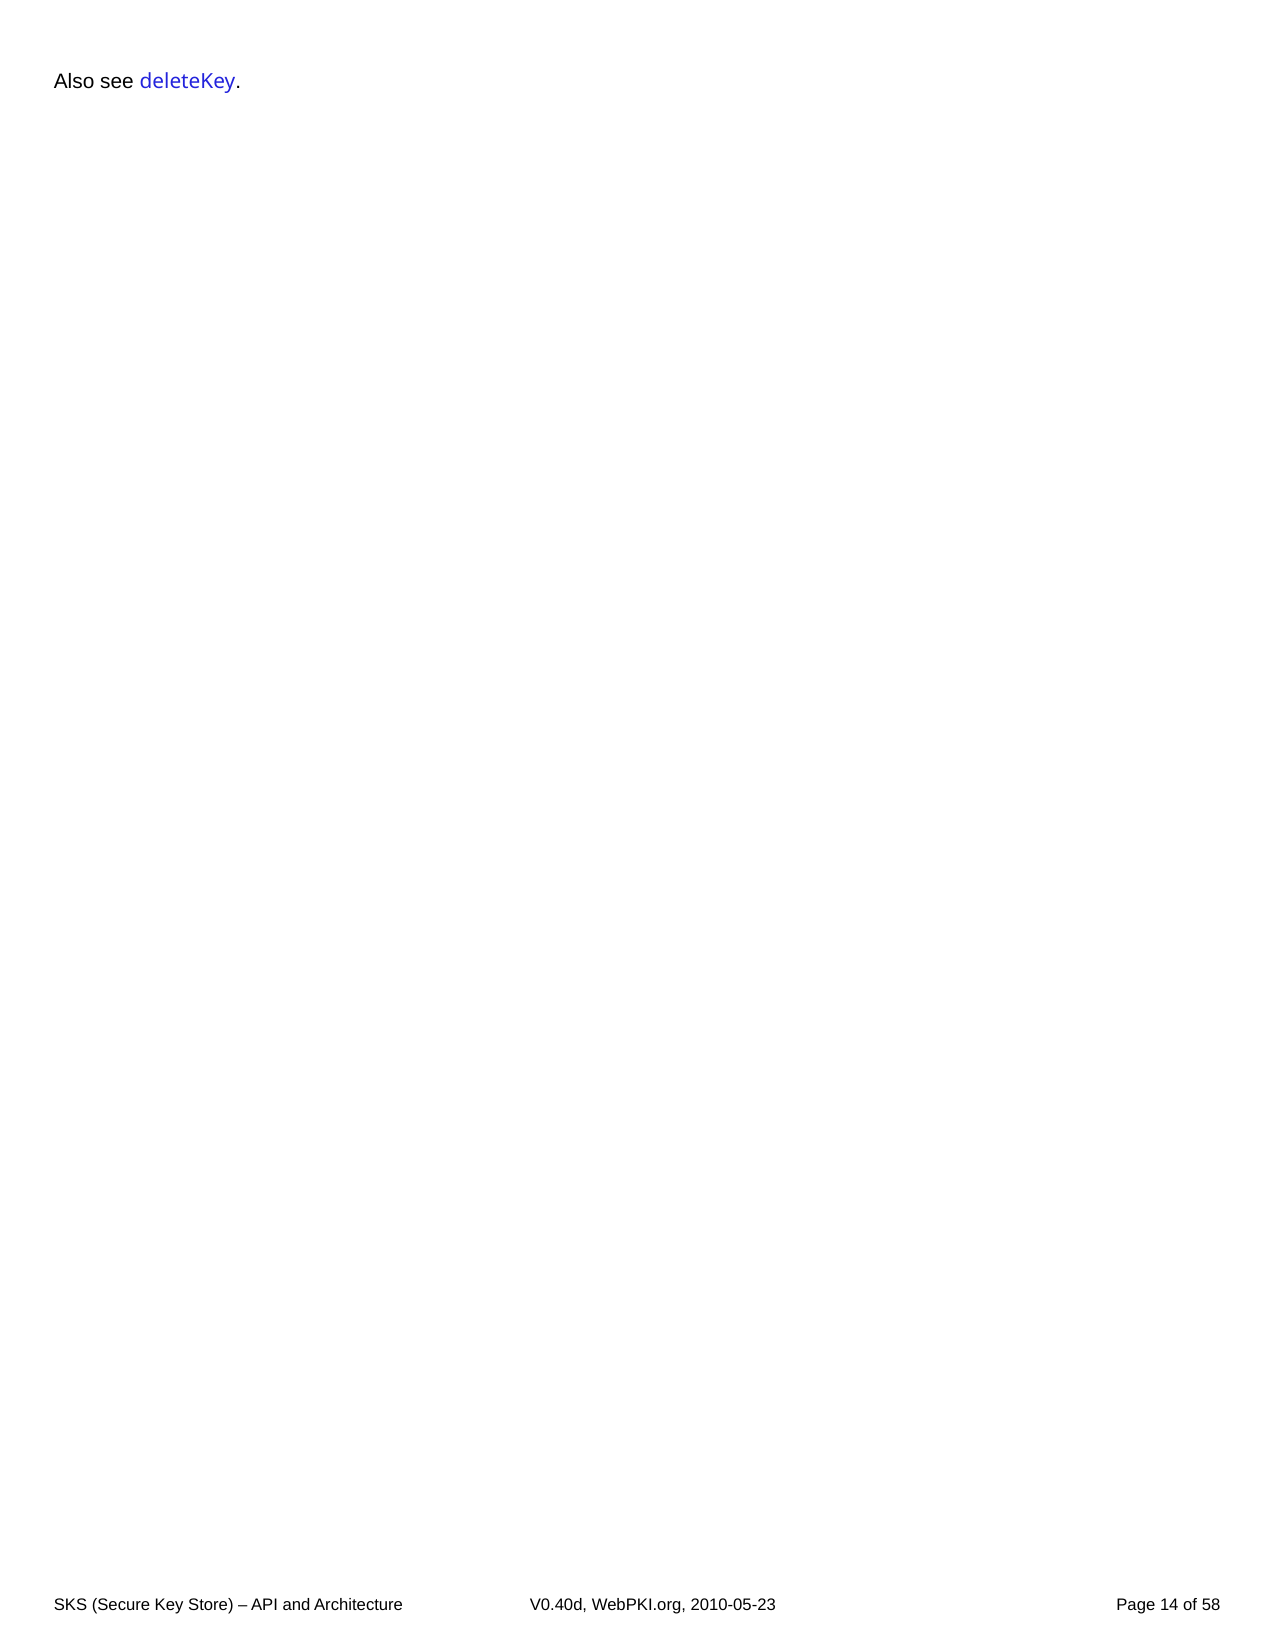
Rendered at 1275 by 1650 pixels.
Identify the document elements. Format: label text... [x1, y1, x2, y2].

text Also see deleteKey. [54, 66, 1221, 94]
